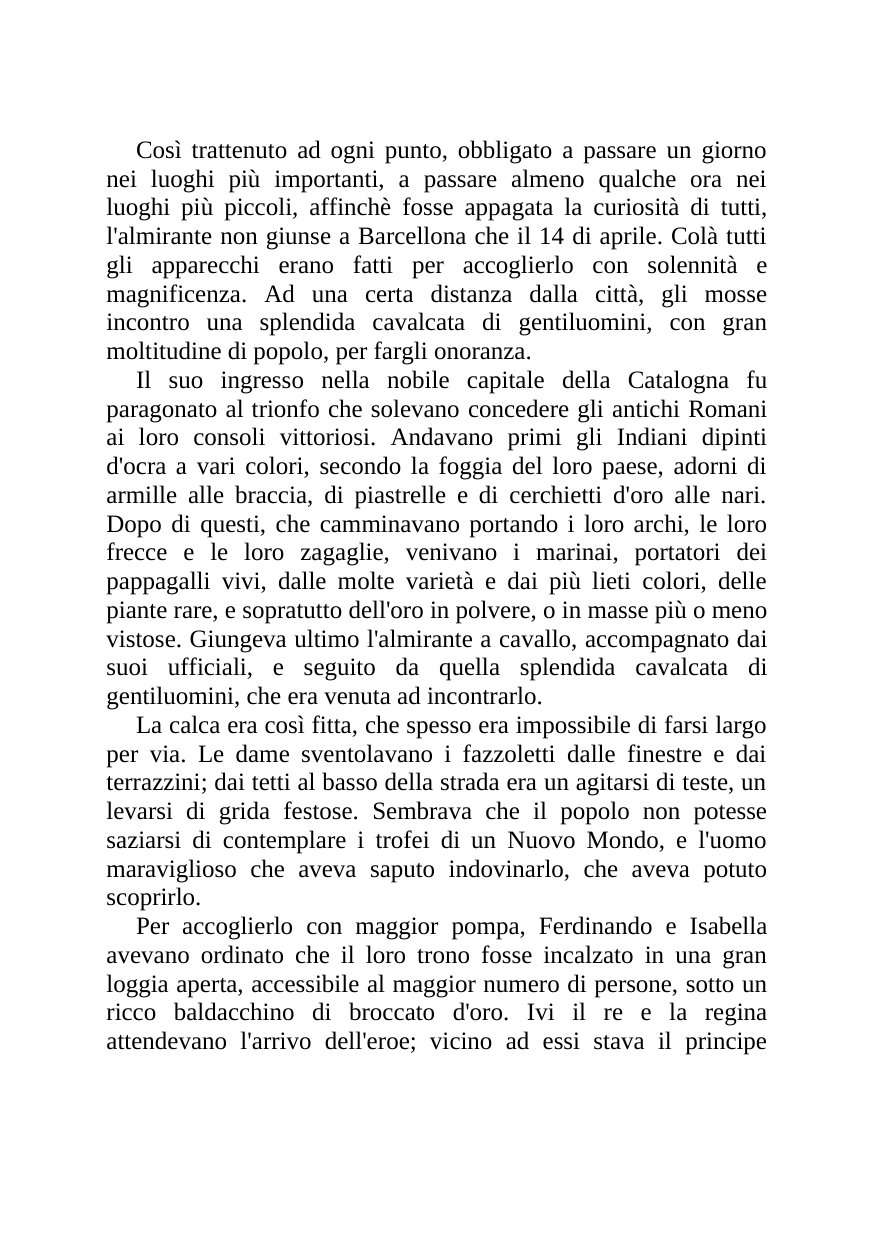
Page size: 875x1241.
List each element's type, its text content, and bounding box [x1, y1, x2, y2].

text Il suo ingresso nella nobile capitale della Catalogna fu paragonato al trionfo che solevano concedere gli antichi Romani ai loro consoli vittoriosi. Andavano primi gli Indiani dipinti d'ocra a vari colori, secondo la foggia del loro paese, adorni di armille alle braccia, di piastrelle e di cerchietti d'oro alle nari. Dopo di questi, che camminavano portando i loro archi, le loro frecce e le loro zagaglie, venivano i marinai, portatori dei pappagalli vivi, dalle molte varietà e dai più lieti colori, delle piante rare, e sopratutto dell'oro in polvere, o in masse più o meno vistose. Giungeva ultimo l'almirante a cavallo, accompagnato dai suoi ufficiali, e seguito da quella splendida cavalcata di gentiluomini, che era venuta ad incontrarlo. [106, 365, 768, 710]
text Così trattenuto ad ogni punto, obbligato a passare un giorno nei luoghi più importanti, a passare almeno qualche ora nei luoghi più piccoli, affinchè fosse appagata la curiosità di tutti, l'almirante non giunse a Barcellona che il 14 di aprile. Colà tutti gli apparecchi erano fatti per accoglierlo con solennità e magnificenza. Ad una certa distanza dalla città, gli mosse incontro una splendida cavalcata di gentiluomini, con gran moltitudine di popolo, per fargli onoranza. [106, 135, 768, 365]
text Per accoglierlo con maggior pompa, Ferdinando e Isabella avevano ordinato che il loro trono fosse incalzato in una gran loggia aperta, accessibile al maggior numero di persone, sotto un ricco baldacchino di broccato d'oro. Ivi il re e la regina attendevano l'arrivo dell'eroe; vicino ad essi stava il principe [106, 911, 768, 1055]
text La calca era così fitta, che spesso era impossibile di farsi largo per via. Le dame sventolavano i fazzoletti dalle finestre e dai terrazzini; dai tetti al basso della strada era un agitarsi di teste, un levarsi di grida festose. Sembrava che il popolo non potesse saziarsi di contemplare i trofei di un Nuovo Mondo, e l'uomo maraviglioso che aveva saputo indovinarlo, che aveva potuto scoprirlo. [106, 710, 768, 911]
